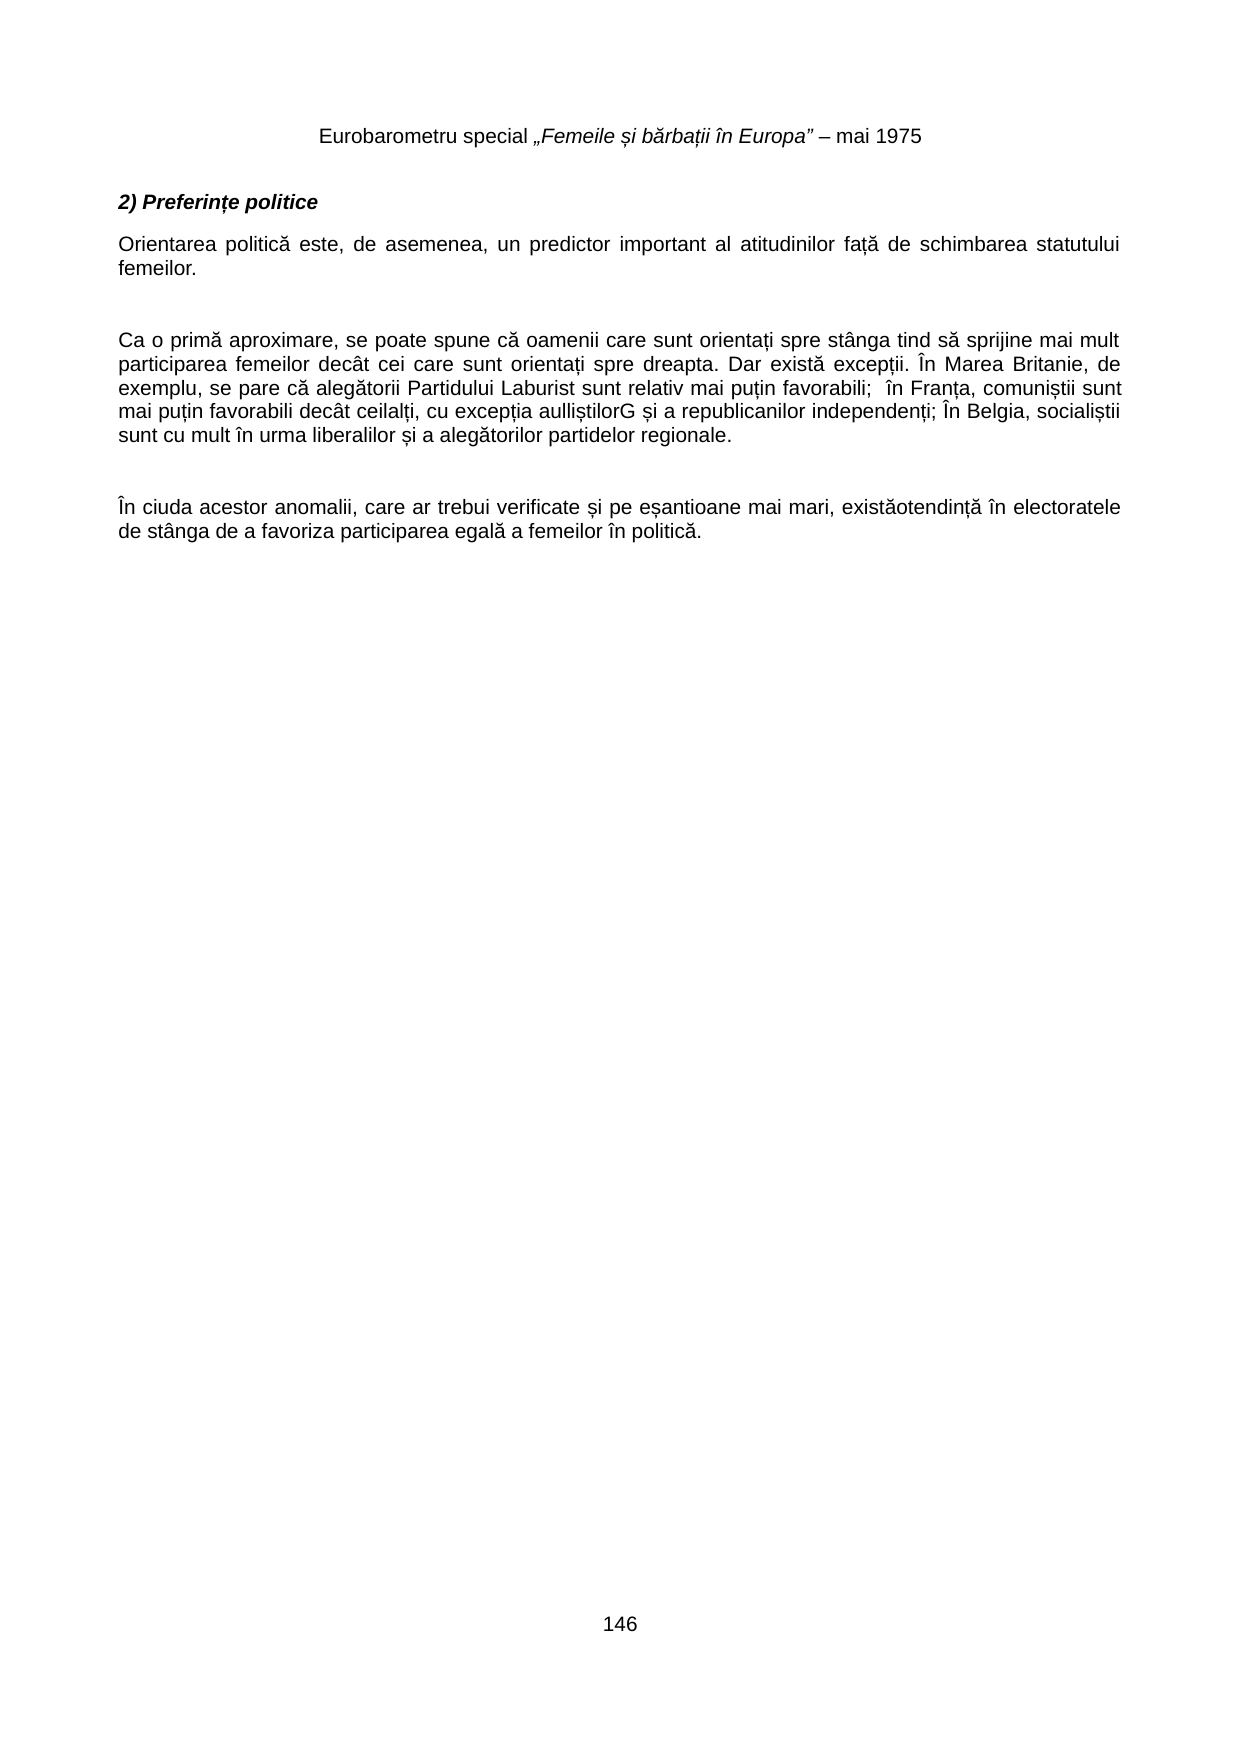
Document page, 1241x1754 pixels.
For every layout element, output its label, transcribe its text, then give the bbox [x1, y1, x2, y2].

text Orientarea politică este, de asemenea, un predictor important al atitudinilor față de schimbarea statutului femeilor. [118, 232, 1122, 280]
subtitle 2) Preferințe politice [118, 190, 1122, 214]
text În ciuda acestor anomalii, care ar trebui verificate și pe eșantioane mai mari, existăotendință în electoratele de stânga de a favoriza participarea egală a femeilor în politică. [118, 494, 1122, 542]
text Ca o primă aproximare, se poate spune că oamenii care sunt orientați spre stânga tind să sprijine mai mult participarea femeilor decât cei care sunt orientați spre dreapta. Dar există excepții. În Marea Britanie, de exemplu, se pare că alegătorii Partidului Laburist sunt relativ mai puțin favorabili; în Franța, comuniștii sunt mai puțin favorabili decât ceilalți, cu excepția aulliștilorG și a republicanilor independenți; În Belgia, socialiștii sunt cu mult în urma liberalilor și a alegătorilor partidelor regionale. [118, 327, 1122, 447]
